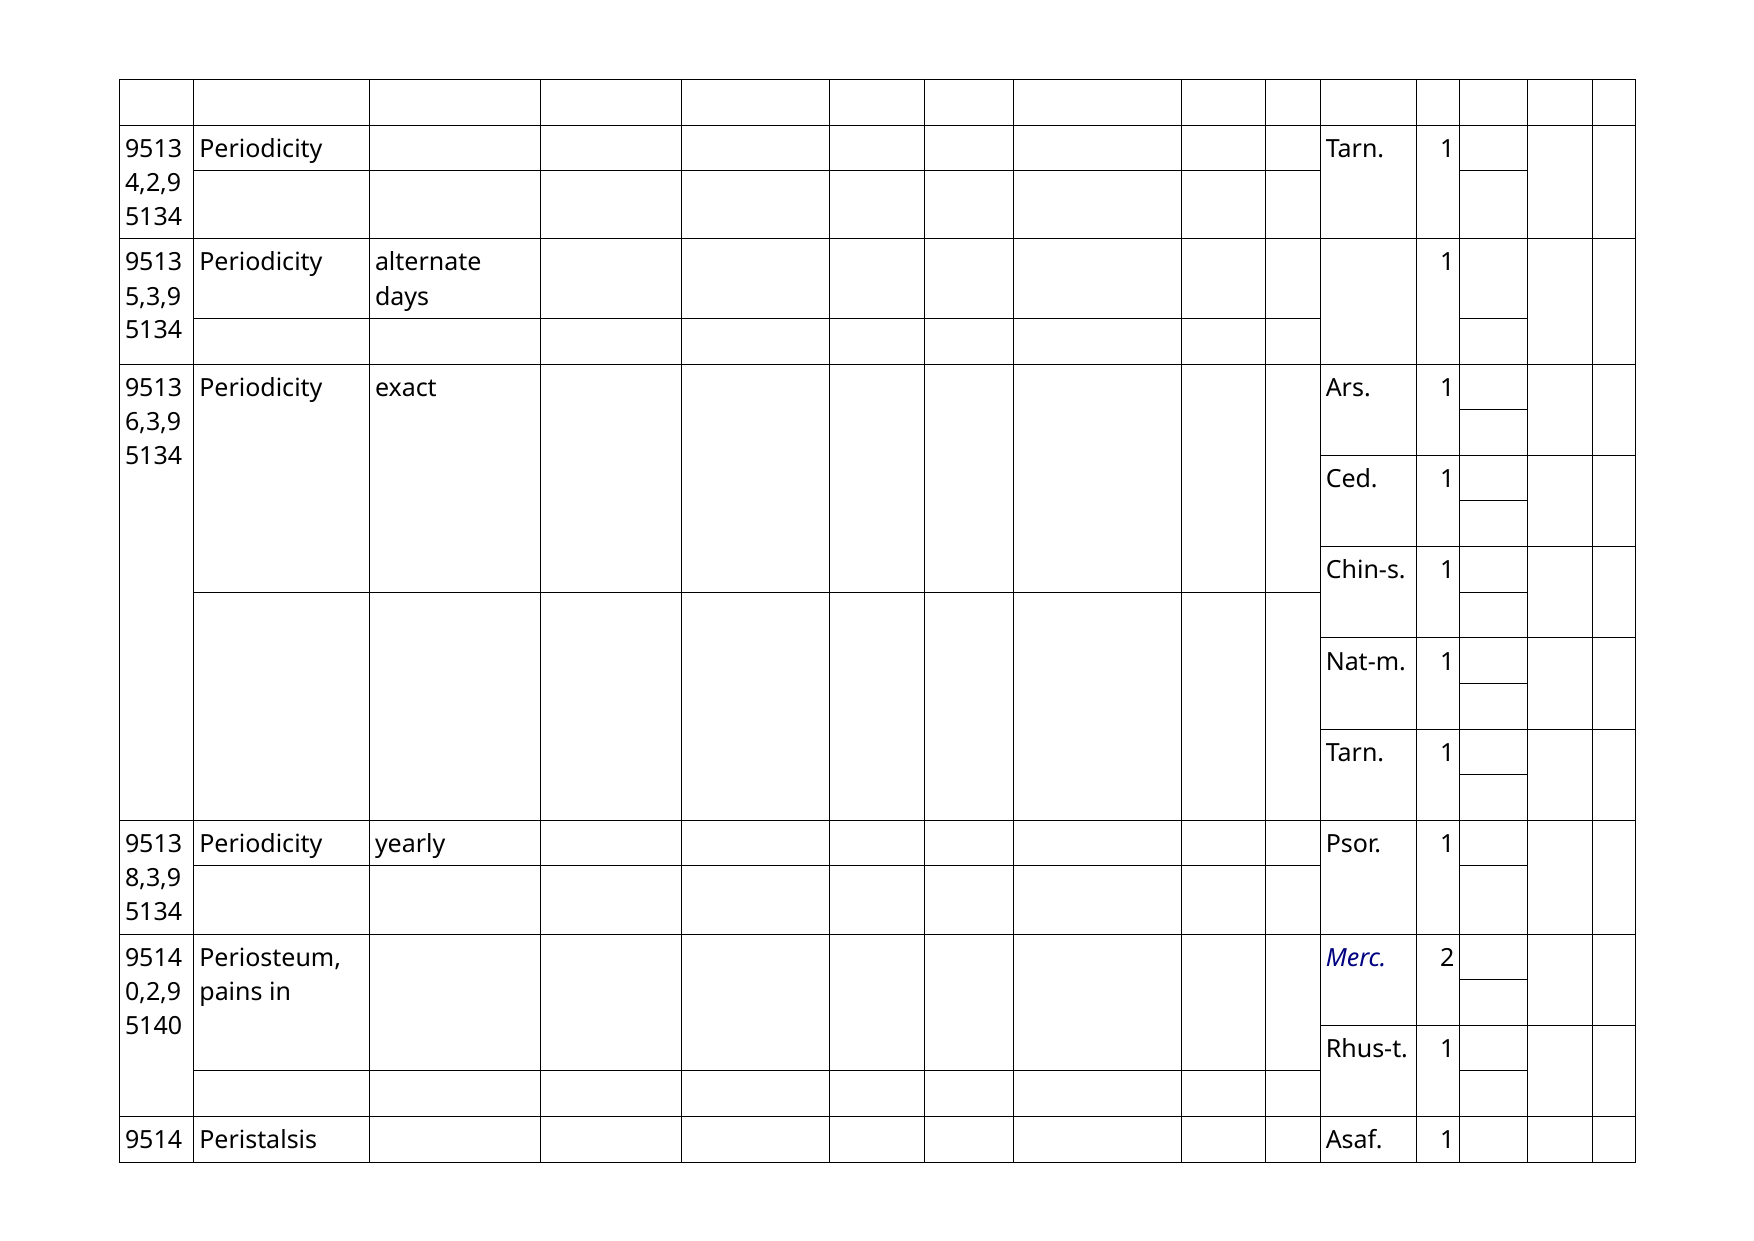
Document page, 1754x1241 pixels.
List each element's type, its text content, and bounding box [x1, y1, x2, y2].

table_cell [1182, 126, 1265, 170]
table_cell [370, 1071, 540, 1116]
table_cell [682, 126, 829, 170]
table_cell [1593, 547, 1635, 637]
table_cell [1266, 239, 1320, 318]
table_cell 1 [1417, 239, 1459, 363]
table_cell 1 [1417, 456, 1459, 546]
table_cell [1593, 80, 1635, 124]
table_cell [1182, 319, 1265, 363]
table_cell [1014, 1071, 1181, 1116]
table_cell [925, 821, 1013, 865]
table_cell Merc. [1321, 935, 1416, 1025]
table_cell [1266, 821, 1320, 865]
table_cell [925, 126, 1013, 170]
table_cell [1460, 319, 1527, 363]
table_cell [1528, 126, 1592, 238]
table_cell [541, 239, 681, 318]
table_cell [194, 1071, 369, 1116]
table_cell [1182, 866, 1265, 933]
table_cell [1460, 547, 1527, 592]
table_cell [1528, 547, 1592, 637]
table_cell [1266, 319, 1320, 363]
table_cell [830, 239, 924, 318]
table_cell [682, 239, 829, 318]
table_cell [541, 126, 681, 170]
table_cell 95136,3,95134 [120, 365, 193, 820]
table_cell [1528, 239, 1592, 363]
table_cell Nat-m. [1321, 638, 1416, 728]
table_cell [1266, 80, 1320, 124]
table_cell [541, 365, 681, 592]
table_cell [541, 1117, 681, 1162]
table_cell [1460, 80, 1527, 124]
table_cell [194, 80, 369, 124]
table_cell [1266, 593, 1320, 820]
table_cell [1321, 80, 1416, 124]
table_cell Periodicity [194, 365, 369, 592]
table_cell Chin-s. [1321, 547, 1416, 637]
table_cell [1528, 730, 1592, 820]
table_cell [194, 171, 369, 238]
table_cell [1593, 1026, 1635, 1116]
table_cell 1 [1417, 1117, 1459, 1162]
table_cell 95140,2,95140 [120, 935, 193, 1116]
table_cell [1182, 239, 1265, 318]
table_cell [1460, 126, 1527, 170]
table_cell [1593, 638, 1635, 728]
table_cell [1182, 821, 1265, 865]
table_cell [1460, 1117, 1527, 1162]
table_cell [370, 935, 540, 1070]
table_cell [1460, 1026, 1527, 1070]
table_cell [925, 365, 1013, 592]
table_cell [1014, 1117, 1181, 1162]
table_cell [925, 935, 1013, 1070]
table_cell [1266, 935, 1320, 1070]
table_cell [925, 80, 1013, 124]
table_cell [830, 1071, 924, 1116]
table_cell 95135,3,95134 [120, 239, 193, 363]
table_cell [1593, 365, 1635, 455]
table_cell alternate days [370, 239, 540, 318]
table_cell [925, 866, 1013, 933]
table_cell 9514 [120, 1117, 193, 1162]
table_cell [1014, 935, 1181, 1070]
table_cell [682, 80, 829, 124]
table_cell [1460, 684, 1527, 728]
table_cell [541, 593, 681, 820]
table_cell [1528, 365, 1592, 455]
table_cell [1460, 638, 1527, 683]
table_cell [1014, 821, 1181, 865]
table_cell [1593, 730, 1635, 820]
table_cell 1 [1417, 821, 1459, 933]
table_cell Periosteum, pains in [194, 935, 369, 1070]
table_cell [1182, 593, 1265, 820]
table_cell [1460, 935, 1527, 979]
table_cell exact [370, 365, 540, 592]
table_cell [682, 171, 829, 238]
table_cell 1 [1417, 126, 1459, 238]
table_cell [541, 866, 681, 933]
table_cell [1528, 638, 1592, 728]
table_cell [194, 866, 369, 933]
table_cell [1014, 319, 1181, 363]
table_cell [830, 80, 924, 124]
table_cell Ars. [1321, 365, 1416, 455]
table_cell [1182, 365, 1265, 592]
table_cell [1593, 239, 1635, 363]
table_cell [1593, 935, 1635, 1025]
table_cell [1460, 593, 1527, 637]
table_cell [925, 1071, 1013, 1116]
table_cell [1266, 126, 1320, 170]
table_cell [370, 1117, 540, 1162]
table_cell [1593, 456, 1635, 546]
table_cell [1266, 171, 1320, 238]
table_cell [1182, 935, 1265, 1070]
table_cell [925, 239, 1013, 318]
table_cell [1528, 80, 1592, 124]
table_cell [830, 319, 924, 363]
table_cell [1460, 171, 1527, 238]
table_cell [1460, 410, 1527, 455]
table_cell [1014, 171, 1181, 238]
table_cell [370, 171, 540, 238]
table_cell [830, 866, 924, 933]
table_cell [1014, 593, 1181, 820]
table_cell [1014, 80, 1181, 124]
table_cell [1182, 1117, 1265, 1162]
table_cell Tarn. [1321, 126, 1416, 238]
table_cell [1528, 935, 1592, 1025]
table_cell [541, 319, 681, 363]
table_cell [1460, 775, 1527, 820]
table_cell [1460, 456, 1527, 500]
table_cell [830, 365, 924, 592]
table_cell [541, 1071, 681, 1116]
table_cell [682, 1117, 829, 1162]
table_cell [1460, 730, 1527, 774]
table_cell [682, 319, 829, 363]
table_cell [1014, 126, 1181, 170]
table_cell Periodicity [194, 239, 369, 318]
table_cell Asaf. [1321, 1117, 1416, 1162]
table_cell [830, 593, 924, 820]
table_cell Periodicity [194, 821, 369, 865]
table_cell [1266, 365, 1320, 592]
table_cell Ced. [1321, 456, 1416, 546]
table_cell [1593, 1117, 1635, 1162]
table_cell [1014, 239, 1181, 318]
table_cell [682, 935, 829, 1070]
table_cell [1460, 980, 1527, 1025]
table_cell [541, 80, 681, 124]
table_cell [1528, 1026, 1592, 1116]
table_cell [370, 319, 540, 363]
table_cell [1182, 1071, 1265, 1116]
table_cell [925, 593, 1013, 820]
table_cell [682, 365, 829, 592]
table_cell [370, 593, 540, 820]
table_cell Rhus-t. [1321, 1026, 1416, 1116]
table_cell Peristalsis [194, 1117, 369, 1162]
table_cell [1460, 1071, 1527, 1116]
table_cell [370, 866, 540, 933]
table_cell yearly [370, 821, 540, 865]
table_cell [1321, 239, 1416, 363]
table_cell [682, 1071, 829, 1116]
table_cell [1266, 1117, 1320, 1162]
table_cell [1528, 456, 1592, 546]
table_cell [830, 821, 924, 865]
table_cell [1460, 239, 1527, 318]
table_cell [1417, 80, 1459, 124]
table_cell 1 [1417, 547, 1459, 637]
table_cell 95134,2,95134 [120, 126, 193, 238]
table_cell Psor. [1321, 821, 1416, 933]
table_cell [1460, 365, 1527, 409]
table_cell [370, 80, 540, 124]
table_cell 1 [1417, 638, 1459, 728]
table_cell [1182, 171, 1265, 238]
table_cell [1014, 365, 1181, 592]
table_cell [925, 1117, 1013, 1162]
table_cell [1593, 821, 1635, 933]
table_cell [830, 935, 924, 1070]
table_cell [194, 319, 369, 363]
table_cell Tarn. [1321, 730, 1416, 820]
table_cell 1 [1417, 1026, 1459, 1116]
table_cell [1460, 501, 1527, 546]
table_cell [830, 126, 924, 170]
table_cell [925, 171, 1013, 238]
table_cell [1182, 80, 1265, 124]
table_cell [682, 866, 829, 933]
table_cell [682, 821, 829, 865]
table_cell [682, 593, 829, 820]
table_cell [830, 1117, 924, 1162]
table_cell Periodicity [194, 126, 369, 170]
table_cell 1 [1417, 365, 1459, 455]
table_cell [1014, 866, 1181, 933]
table_cell [370, 126, 540, 170]
table_cell [541, 935, 681, 1070]
table_cell [1460, 866, 1527, 933]
table_cell [194, 593, 369, 820]
table_cell [541, 171, 681, 238]
table_cell [1266, 1071, 1320, 1116]
table_cell [541, 821, 681, 865]
table_cell [1593, 126, 1635, 238]
table_cell 1 [1417, 730, 1459, 820]
table_cell [830, 171, 924, 238]
table_cell [120, 80, 193, 124]
table_cell [1266, 866, 1320, 933]
table_cell [925, 319, 1013, 363]
table_cell 95138,3,95134 [120, 821, 193, 933]
table_cell 2 [1417, 935, 1459, 1025]
table_cell [1528, 1117, 1592, 1162]
table_cell [1460, 821, 1527, 865]
table_cell [1528, 821, 1592, 933]
